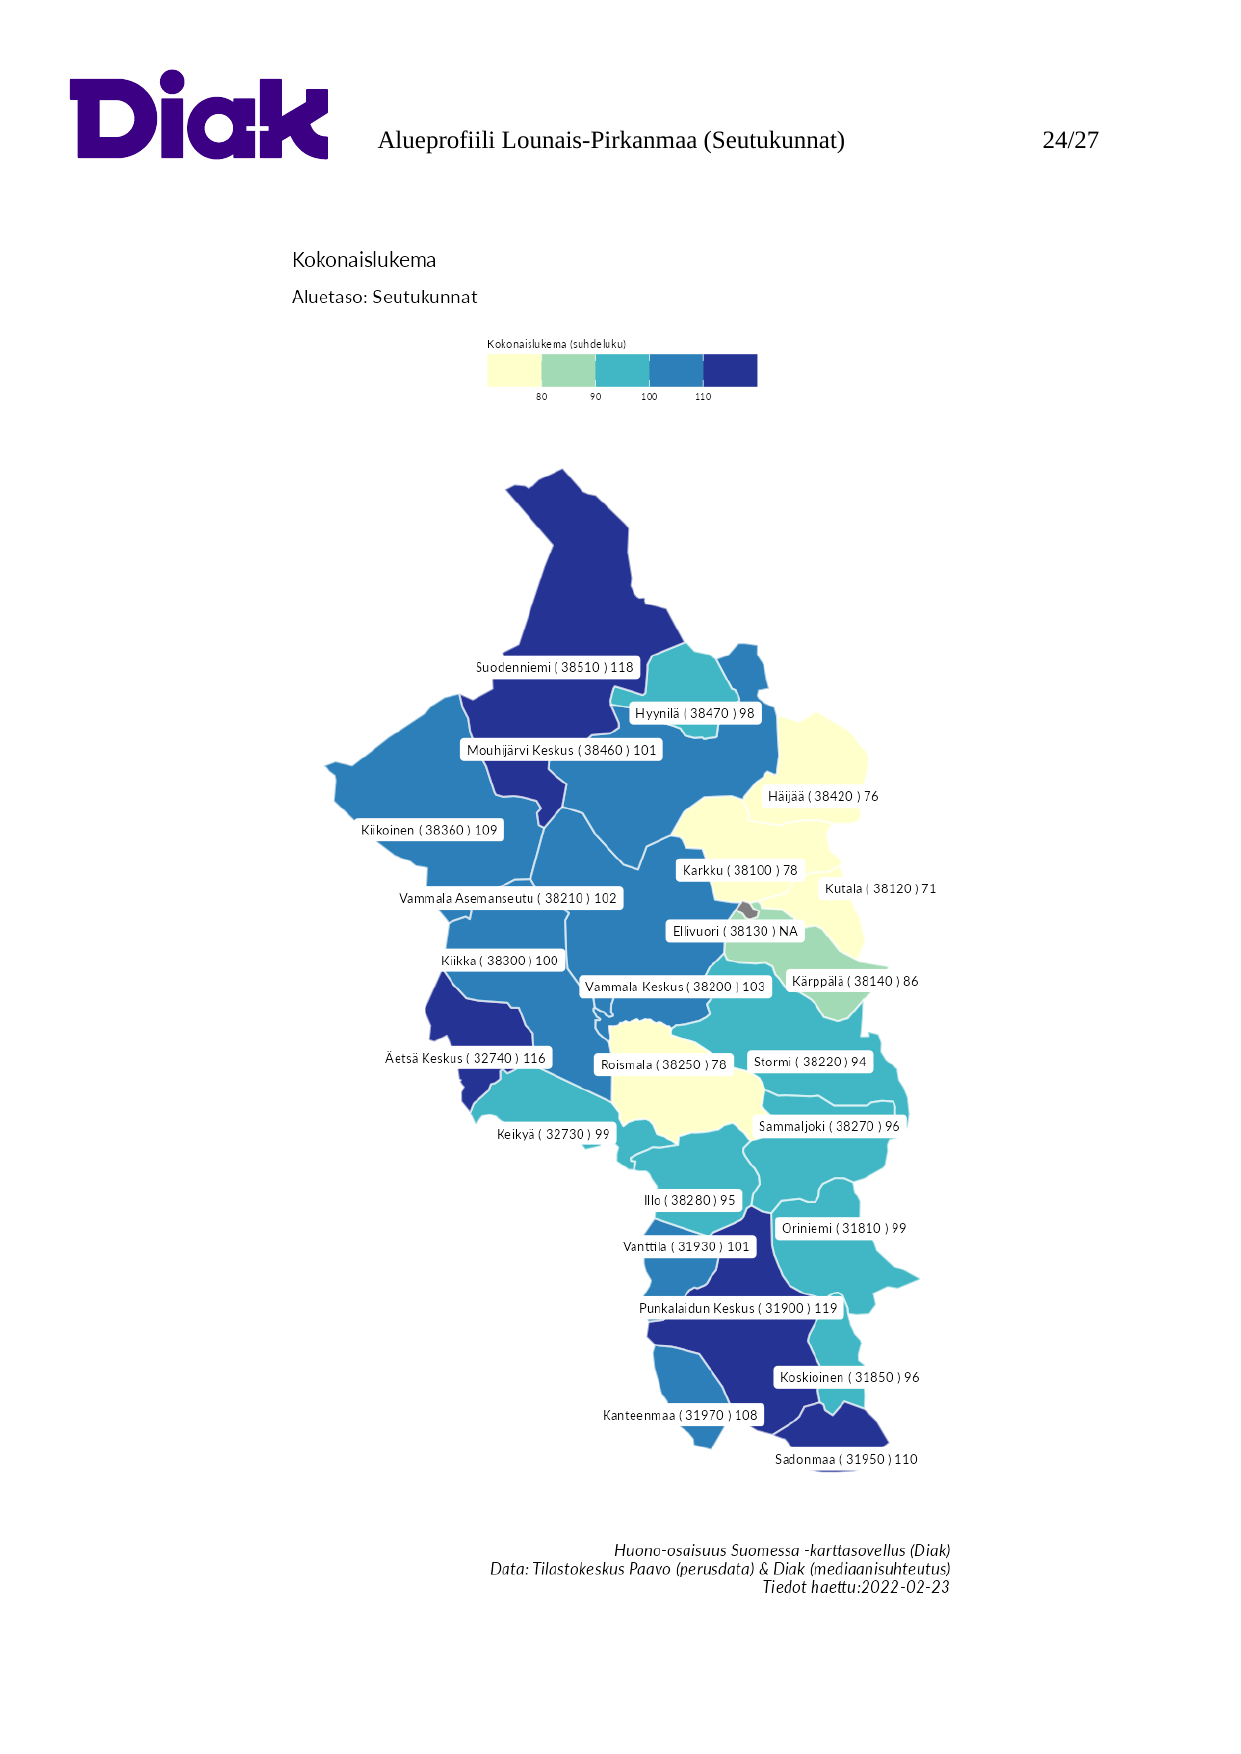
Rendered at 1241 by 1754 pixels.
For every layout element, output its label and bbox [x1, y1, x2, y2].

picture [61, 196, 1179, 1651]
